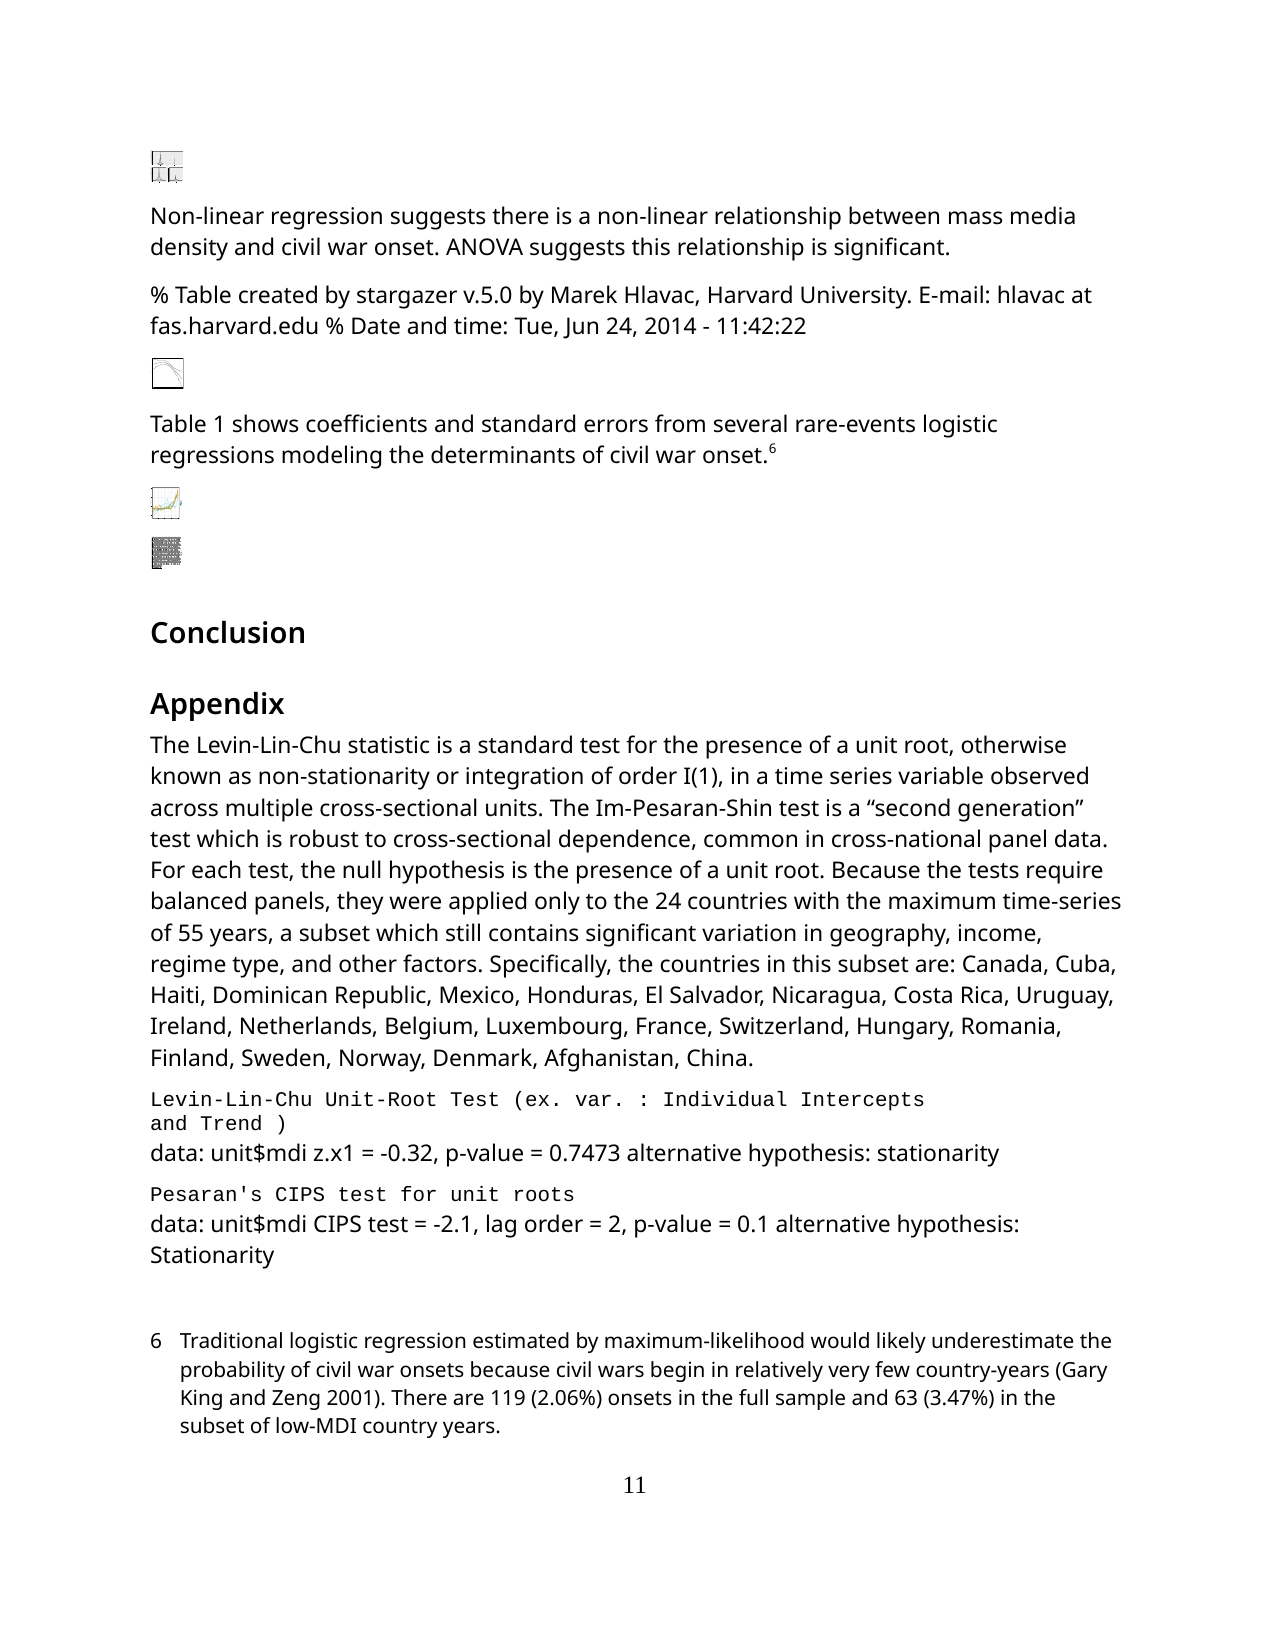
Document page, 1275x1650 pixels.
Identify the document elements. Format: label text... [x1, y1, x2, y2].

text and Trend ) [150, 1113, 1125, 1136]
text Levin-Lin-Chu Unit-Root Test (ex. var. : Individual Intercepts [150, 1089, 1125, 1113]
subtitle Conclusion [150, 612, 1125, 652]
text data: unit$mdi z.x1 = -0.32, p-value = 0.7473 alternative hypothesis: stationarity [150, 1136, 1125, 1168]
subtitle Appendix [150, 683, 1125, 723]
text data: unit$mdi CIPS test = -2.1, lag order = 2, p-value = 0.1 alternative hypothesis: Stationarity [150, 1208, 1125, 1270]
text Non-linear regression suggests there is a non-linear relationship between mass media density and civil war onset. ANOVA suggests this relationship is significant. [150, 200, 1125, 262]
text The Levin-Lin-Chu statistic is a standard test for the presence of a unit root, otherwise known as non-stationarity or integration of order I(1), in a time series variable observed across multiple cross-sectional units. The Im-Pesaran-Shin test is a “second generation” test which is robust to cross-sectional dependence, common in cross-national panel data. For each test, the null hypothesis is the presence of a unit root. Because the tests require balanced panels, they were applied only to the 24 countries with the maximum time-series of 55 years, a subset which still contains significant variation in geography, income, regime type, and other factors. Specifically, the countries in this subset are: Canada, Cuba, Haiti, Dominican Republic, Mexico, Honduras, El Salvador, Nicaragua, Costa Rica, Uruguay, Ireland, Netherlands, Belgium, Luxembourg, France, Switzerland, Hungary, Romania, Finland, Sweden, Norway, Denmark, Afghanistan, China. [150, 729, 1125, 1073]
text % Table created by stargazer v.5.0 by Marek Hlavac, Harvard University. E-mail: hlavac at fas.harvard.edu % Date and time: Tue, Jun 24, 2014 - 11:42:22 [150, 279, 1125, 341]
text Pesaran's CIPS test for unit roots [150, 1184, 1125, 1208]
text Traditional logistic regression estimated by maximum-likelihood would likely underestimate the probability of civil war onsets because civil wars begin in relatively very few country-years (Gary King and Zeng 2001). There are 119 (2.06%) onsets in the full sample and 63 (3.47%) in the subset of low-MDI country years. [150, 1326, 1125, 1440]
text Table 1 shows coefficients and standard errors from several rare-events logistic regressions modeling the determinants of civil war onset. [150, 408, 1125, 470]
